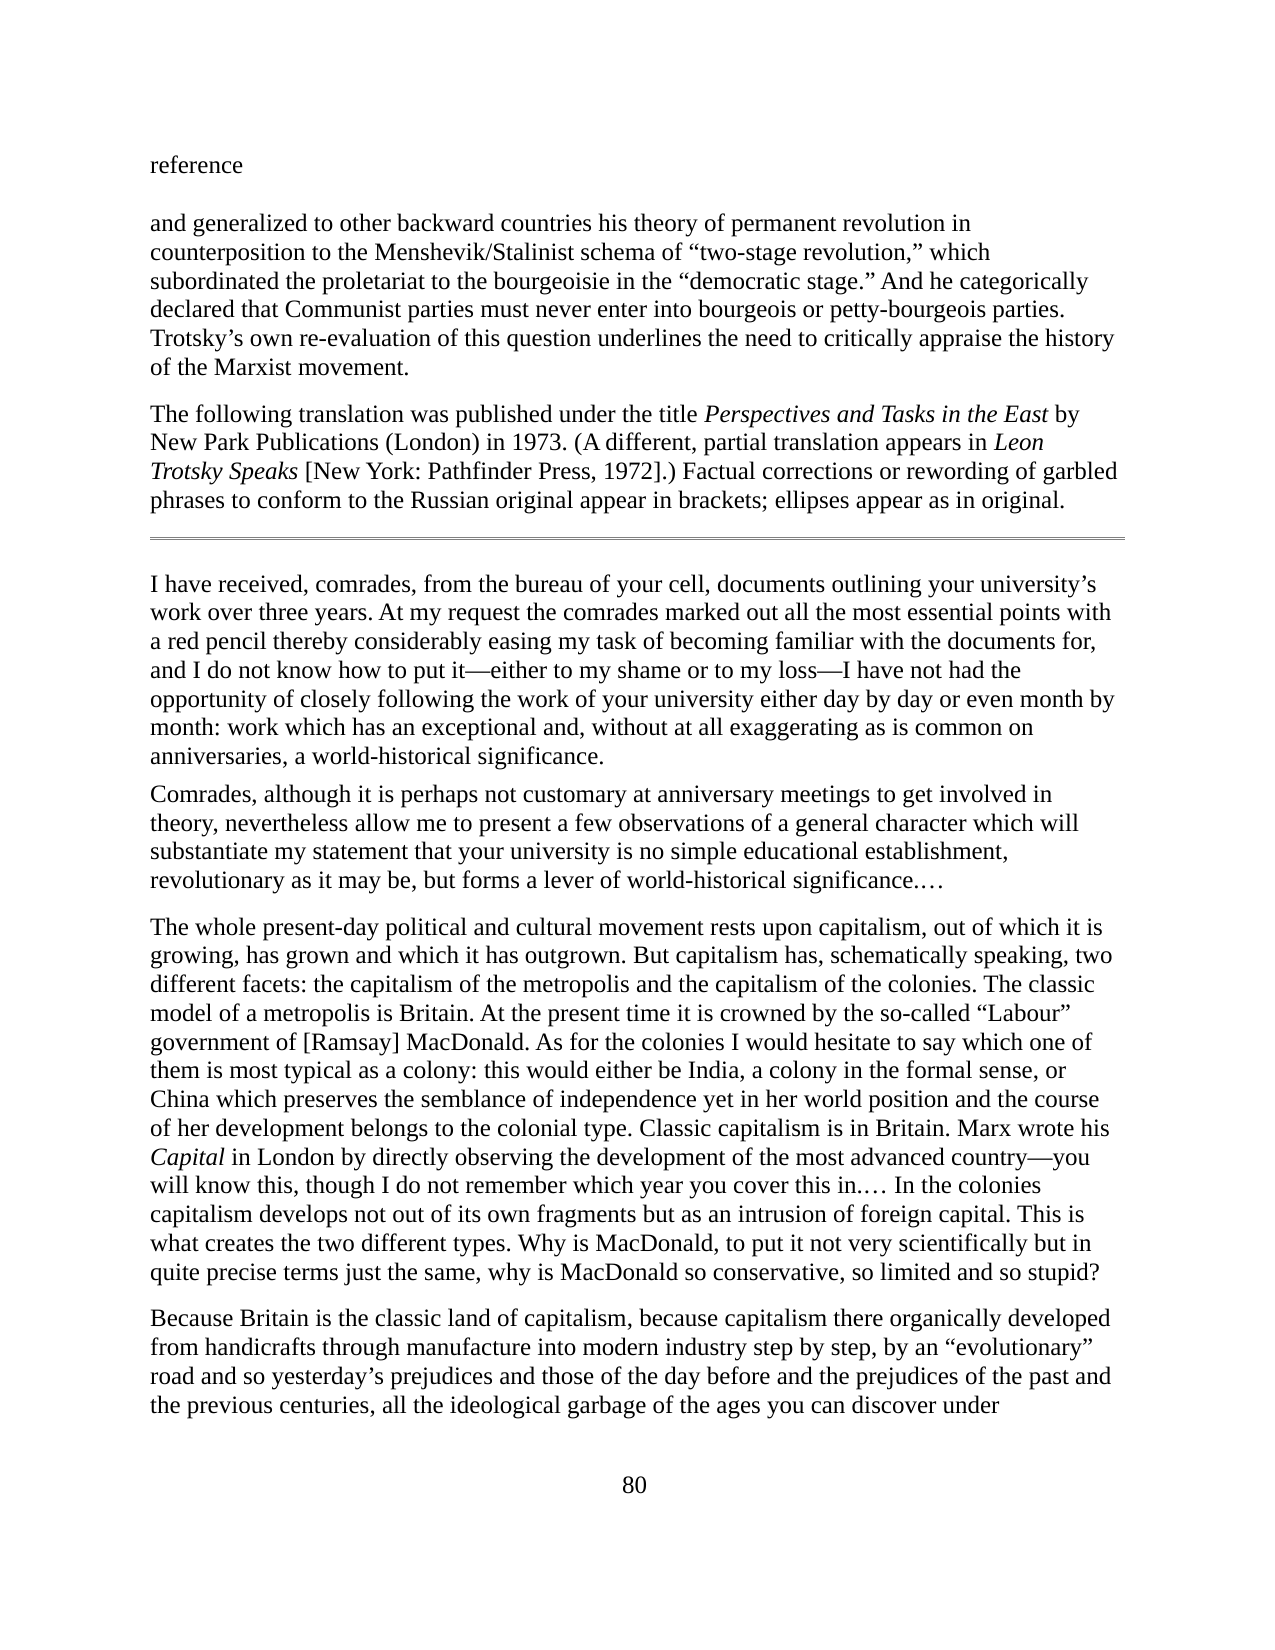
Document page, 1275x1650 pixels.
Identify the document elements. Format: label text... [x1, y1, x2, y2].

text Because Britain is the classic land of capitalism, because capitalism there organically developed from handicrafts through manufacture into modern industry step by step, by an “evolutionary” road and so yesterday’s prejudices and those of the day before and the prejudices of the past and the previous centuries, all the ideological garbage of the ages you can discover under [150, 1303, 1125, 1418]
text I have received, comrades, from the bureau of your cell, documents outlining your university’s work over three years. At my request the comrades marked out all the most essential points with a red pencil thereby considerably easing my task of becoming familiar with the documents for, and I do not know how to put it—either to my shame or to my loss—I have not had the opportunity of closely following the work of your university either day by day or even month by month: work which has an exceptional and, without at all exaggerating as is common on anniversaries, a world-historical significance. [150, 569, 1125, 770]
text The whole present-day political and cultural movement rests upon capitalism, out of which it is growing, has grown and which it has outgrown. But capitalism has, schematically speaking, two different facets: the capitalism of the metropolis and the capitalism of the colonies. The classic model of a metropolis is Britain. At the present time it is crowned by the so-called “Labour” government of [Ramsay] MacDonald. As for the colonies I would hesitate to say which one of them is most typical as a colony: this would either be India, a colony in the formal sense, or China which preserves the semblance of independence yet in her world position and the course of her development belongs to the colonial type. Classic capitalism is in Britain. Marx wrote his Capital in London by directly observing the development of the most advanced country—you will know this, though I do not remember which year you cover this in.… In the colonies capitalism develops not out of its own fragments but as an intrusion of foreign capital. This is what creates the two different types. Why is MacDonald, to put it not very scientifically but in quite precise terms just the same, why is MacDonald so conservative, so limited and so stupid? [150, 912, 1125, 1286]
text Comrades, although it is perhaps not customary at anniversary meetings to get involved in theory, nevertheless allow me to present a few observations of a general character which will substantiate my statement that your university is no simple educational establishment, revolutionary as it may be, but forms a lever of world-historical significance.… [150, 779, 1125, 894]
text and generalized to other backward countries his theory of permanent revolution in counterposition to the Menshevik/Stalinist schema of “two-stage revolution,” which subordinated the proletariat to the bourgeoisie in the “democratic stage.” And he categorically declared that Communist parties must never enter into bourgeois or petty-bourgeois parties. Trotsky’s own re-evaluation of this question underlines the need to critically appraise the history of the Marxist movement. [150, 208, 1125, 381]
text The following translation was published under the title Perspectives and Tasks in the East by New Park Publications (London) in 1973. (A different, partial translation appears in Leon Trotsky Speaks [New York: Pathfinder Press, 1972].) Factual corrections or rewording of garbled phrases to conform to the Russian original appear in brackets; ellipses appear as in original. [150, 399, 1125, 514]
